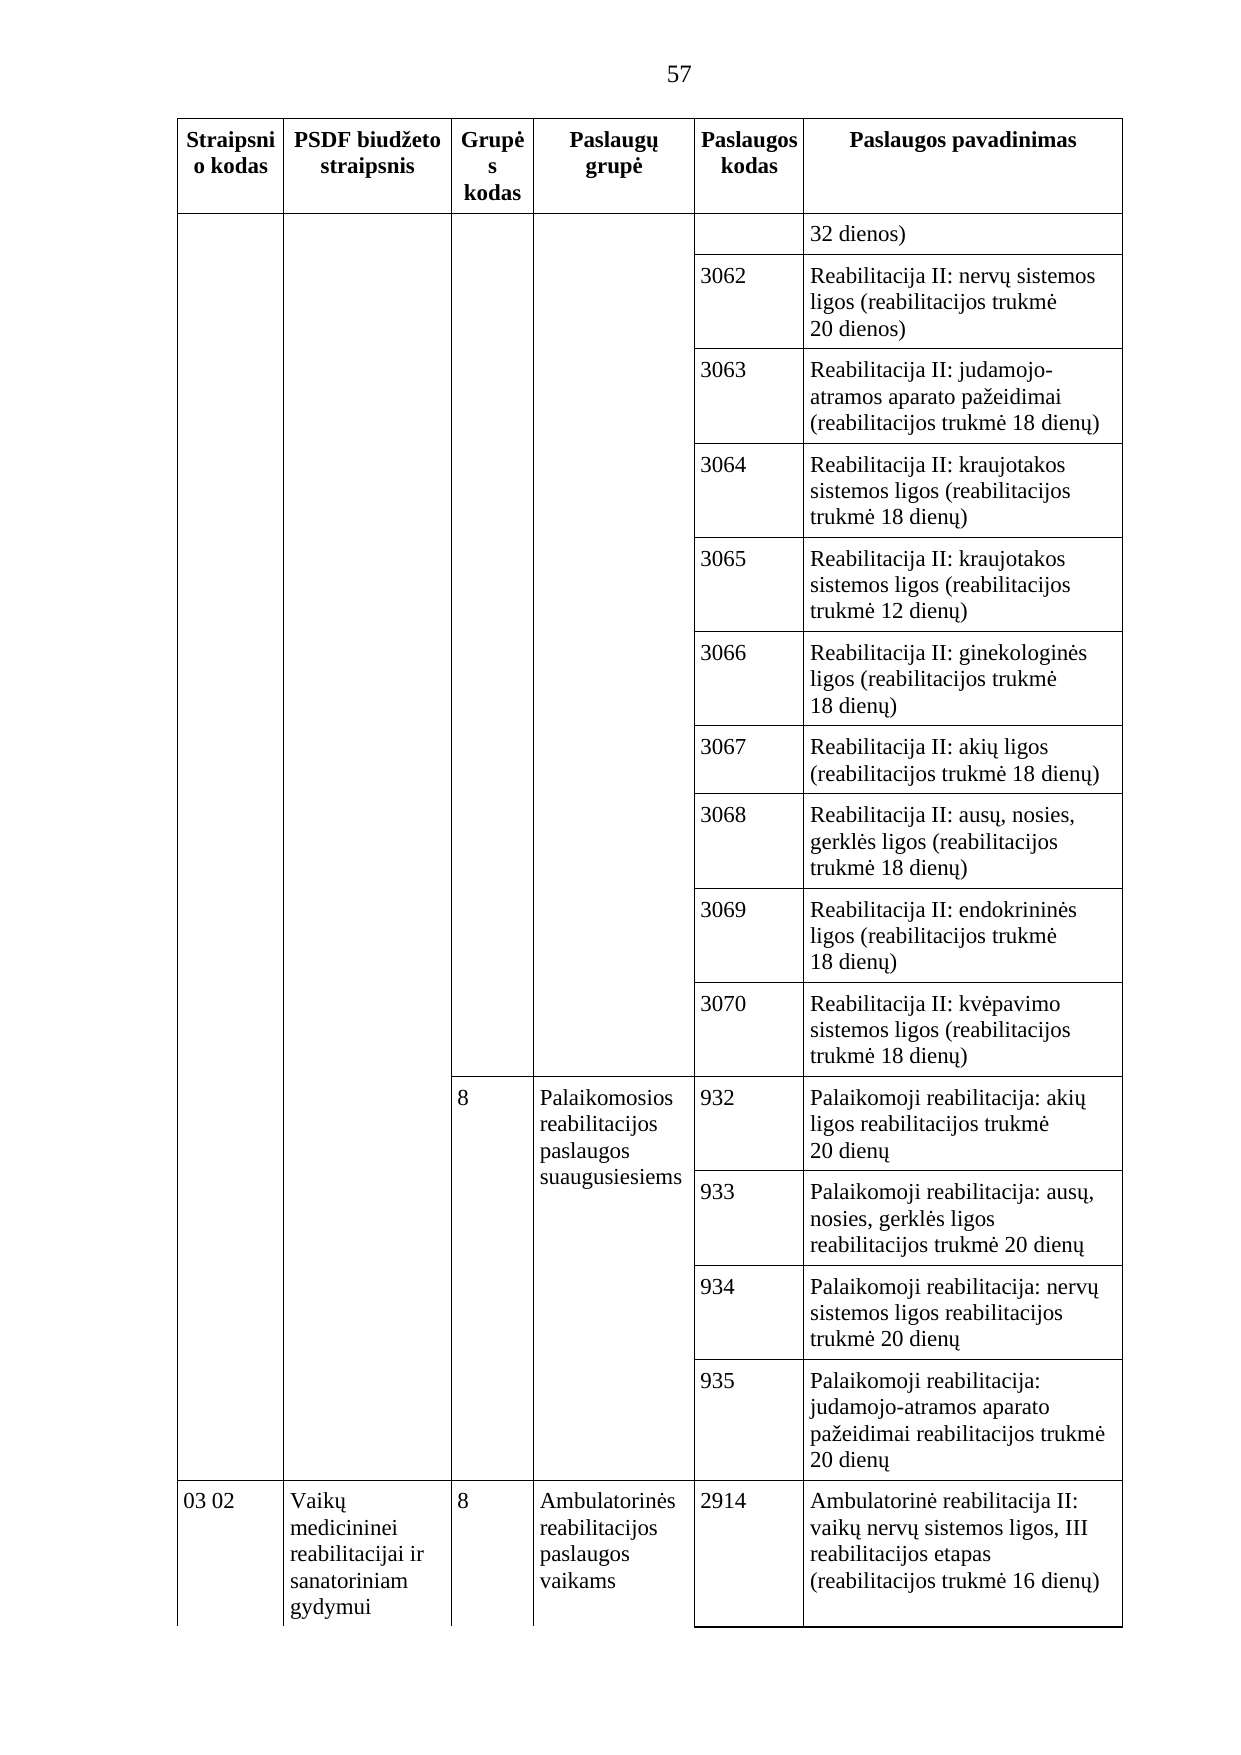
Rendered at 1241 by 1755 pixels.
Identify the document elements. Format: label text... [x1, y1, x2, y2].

table_cell [178, 793, 283, 887]
table_cell 3063 [695, 349, 803, 442]
table_cell Reabilitacija II: akių ligos (reabilitacijos trukmė 18 dienų) [804, 726, 1122, 793]
table_cell [178, 1170, 283, 1264]
table_cell [284, 725, 451, 793]
table_cell [284, 888, 451, 982]
table_cell 3069 [695, 889, 803, 982]
table_cell [284, 1359, 451, 1479]
table_cell Reabilitacija II: judamojo-atramos aparato pažeidimai (reabilitacijos trukmė 18 dienų) [804, 349, 1122, 442]
table_cell [178, 631, 283, 725]
table_cell [452, 537, 533, 631]
table_cell 2914 [695, 1481, 803, 1626]
table_cell [284, 1265, 451, 1359]
table_cell Reabilitacija II: ausų, nosies, gerklės ligos (reabilitacijos trukmė 18 dienų) [804, 794, 1122, 887]
table_cell 3064 [695, 444, 803, 537]
table_cell [534, 537, 694, 631]
table_header PSDF biudžeto straipsnis [284, 119, 451, 212]
table_cell 3068 [695, 794, 803, 887]
table_cell 935 [695, 1360, 803, 1479]
table_cell 3070 [695, 983, 803, 1076]
table_cell [452, 443, 533, 537]
table_cell [452, 631, 533, 725]
table_cell [452, 1359, 533, 1479]
table_cell Reabilitacija II: endokrininės ligos (reabilitacijos trukmė 18 dienų) [804, 889, 1122, 982]
table_cell [178, 1265, 283, 1359]
table_cell [178, 982, 283, 1076]
table_cell 03 02 [178, 1481, 283, 1626]
table_cell [178, 348, 283, 442]
table_cell 32 dienos) [804, 214, 1122, 254]
table_cell 932 [695, 1077, 803, 1170]
table_cell Palaikomosios reabilitacijos paslaugos suaugusiesiems [534, 1077, 694, 1264]
table_cell [534, 982, 694, 1076]
table_cell [534, 254, 694, 348]
table_cell [695, 214, 803, 254]
table_cell [534, 888, 694, 982]
table_header Straipsnio kodas [178, 119, 283, 212]
table_cell [178, 1076, 283, 1170]
table_cell 3062 [695, 255, 803, 348]
table_cell [534, 443, 694, 537]
table_cell [178, 888, 283, 982]
table_cell [178, 1359, 283, 1479]
table_header Paslaugos kodas [695, 119, 803, 212]
table_cell [284, 793, 451, 887]
table_cell [534, 1359, 694, 1479]
table_cell [284, 348, 451, 442]
table_cell [452, 214, 533, 254]
table_cell 3067 [695, 726, 803, 793]
table_cell [178, 537, 283, 631]
table_cell [178, 725, 283, 793]
table_cell Palaikomoji reabilitacija: ausų, nosies, gerklės ligos reabilitacijos trukmė 20 dienų [804, 1171, 1122, 1264]
table_cell [284, 1076, 451, 1170]
table_cell Reabilitacija II: kraujotakos sistemos ligos (reabilitacijos trukmė 18 dienų) [804, 444, 1122, 537]
table_cell [452, 1265, 533, 1359]
table_cell [452, 348, 533, 442]
table_cell 8 [452, 1481, 533, 1626]
table_cell [284, 537, 451, 631]
table_cell [534, 725, 694, 793]
table_cell [284, 631, 451, 725]
table_cell [452, 982, 533, 1076]
table_cell 3066 [695, 632, 803, 725]
table_cell [284, 1170, 451, 1264]
table_cell Reabilitacija II: kvėpavimo sistemos ligos (reabilitacijos trukmė 18 dienų) [804, 983, 1122, 1076]
table_cell [284, 254, 451, 348]
table_cell [452, 725, 533, 793]
table_cell [178, 443, 283, 537]
table_cell Palaikomoji reabilitacija: judamojo-atramos aparato pažeidimai reabilitacijos trukmė 20 dienų [804, 1360, 1122, 1479]
table_cell [452, 254, 533, 348]
table_header Grupės kodas [452, 119, 533, 212]
table_cell 8 [452, 1077, 533, 1170]
table_cell [178, 214, 283, 254]
table_cell [534, 631, 694, 725]
table_cell [534, 1265, 694, 1359]
table_cell [534, 214, 694, 254]
table_cell [452, 888, 533, 982]
table_cell Reabilitacija II: ginekologinės ligos (reabilitacijos trukmė 18 dienų) [804, 632, 1122, 725]
table_cell [284, 443, 451, 537]
table_cell 933 [695, 1171, 803, 1264]
table_header Paslaugos pavadinimas [804, 119, 1122, 212]
table_cell [452, 793, 533, 887]
table_cell Ambulatorinės reabilitacijos paslaugos vaikams [534, 1481, 694, 1626]
table_cell 3065 [695, 538, 803, 631]
table_cell Vaikų medicininei reabilitacijai ir sanatoriniam gydymui [284, 1481, 451, 1626]
table_cell Ambulatorinė reabilitacija II: vaikų nervų sistemos ligos, III reabilitacijos etapas (reabilitacijos trukmė 16 dienų) [804, 1481, 1122, 1626]
table_cell 934 [695, 1266, 803, 1359]
table_header Paslaugų grupė [534, 119, 694, 212]
table_cell [178, 254, 283, 348]
table_cell Palaikomoji reabilitacija: nervų sistemos ligos reabilitacijos trukmė 20 dienų [804, 1266, 1122, 1359]
table_cell Palaikomoji reabilitacija: akių ligos reabilitacijos trukmė 20 dienų [804, 1077, 1122, 1170]
table_cell [534, 793, 694, 887]
table_cell [284, 214, 451, 254]
table_cell [284, 982, 451, 1076]
table_cell Reabilitacija II: kraujotakos sistemos ligos (reabilitacijos trukmė 12 dienų) [804, 538, 1122, 631]
table_cell Reabilitacija II: nervų sistemos ligos (reabilitacijos trukmė 20 dienos) [804, 255, 1122, 348]
table_cell [452, 1170, 533, 1264]
table_cell [534, 348, 694, 442]
